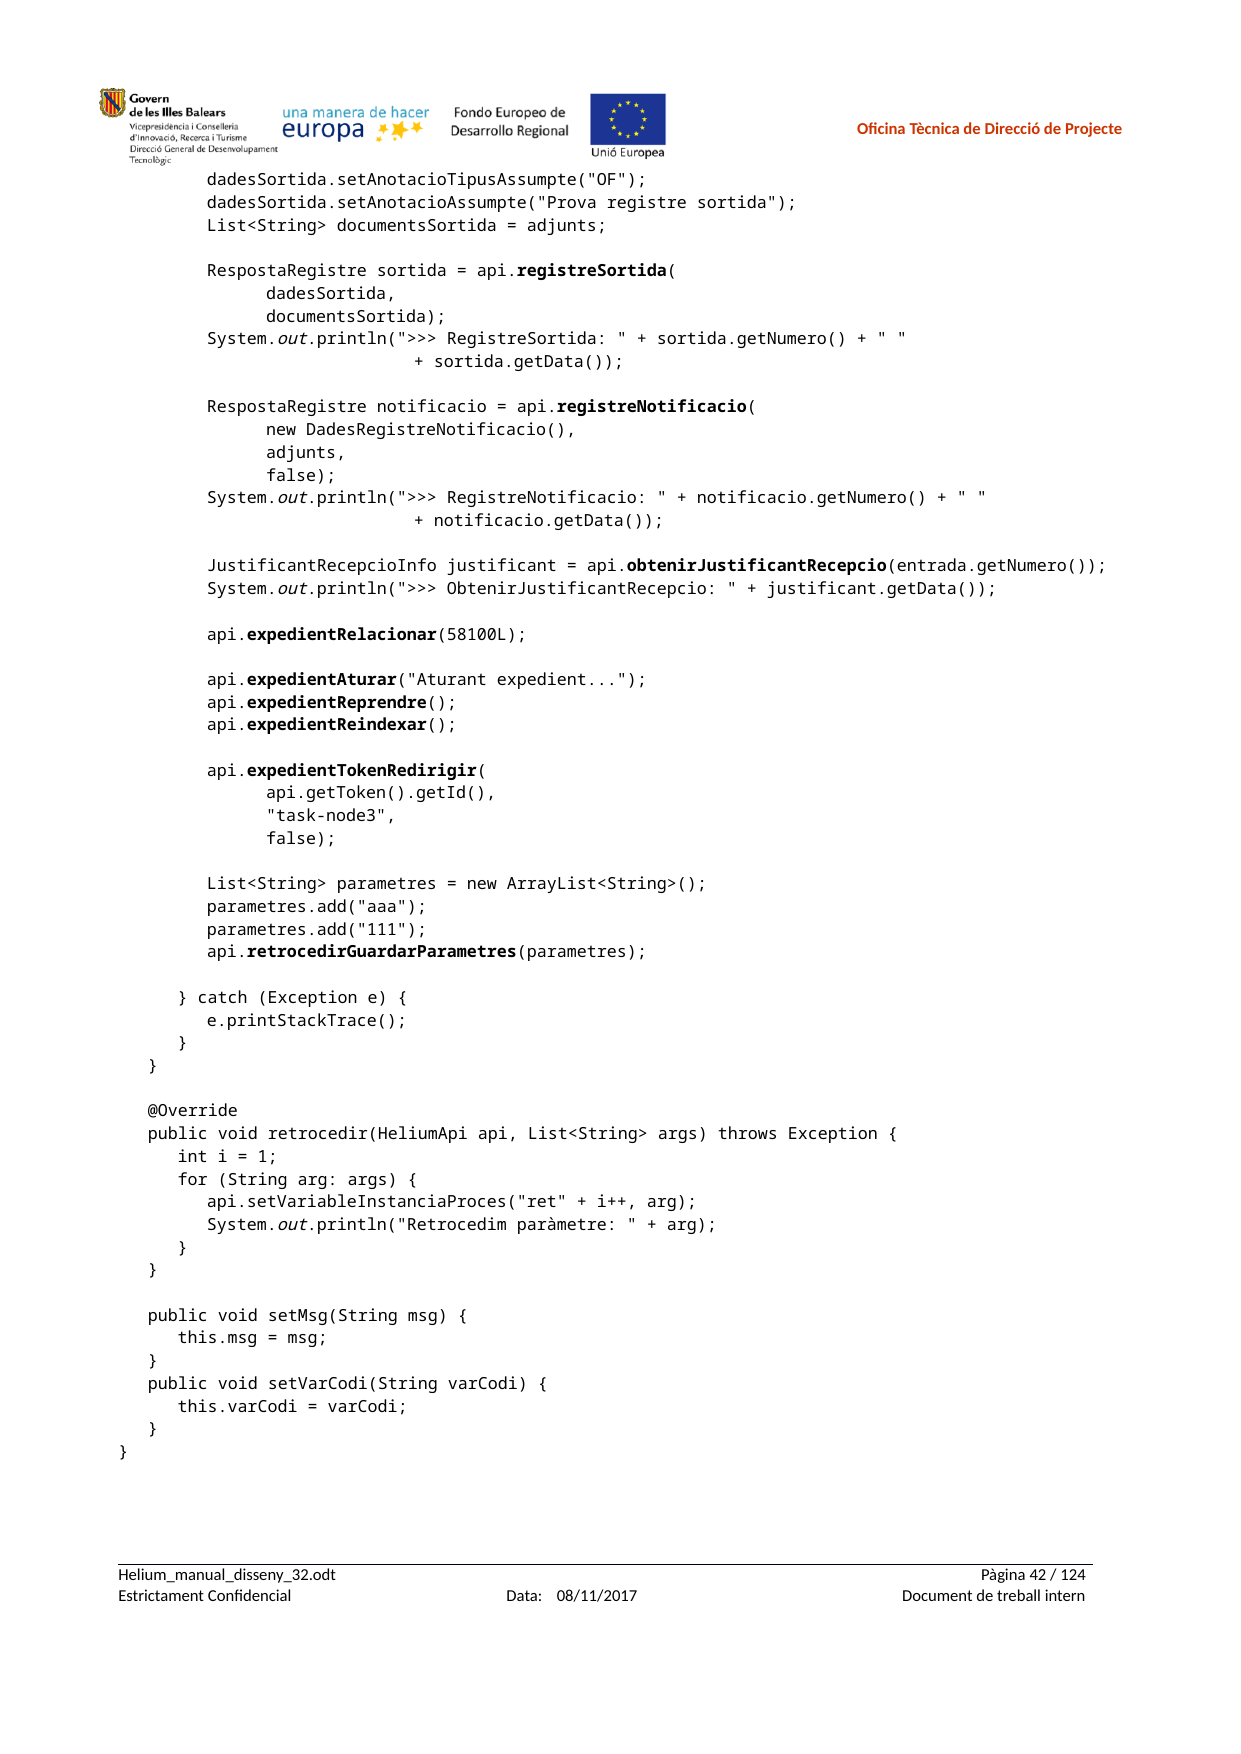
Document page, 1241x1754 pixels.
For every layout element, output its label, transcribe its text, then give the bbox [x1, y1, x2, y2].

text api.expedientReprendre(); [118, 690, 1122, 713]
text this.msg = msg; [118, 1326, 1122, 1349]
text System.out.println(">>> RegistreNotificacio: " + notificacio.getNumero() + " " [118, 486, 1122, 508]
text List<String> parametres = new ArrayList<String>(); [118, 872, 1122, 894]
text int i = 1; [118, 1144, 1122, 1167]
text parametres.add("111"); [118, 917, 1122, 940]
text false); [118, 826, 1122, 849]
text api.expedientReindexar(); [118, 713, 1122, 736]
text } [118, 1031, 1122, 1053]
text JustificantRecepcioInfo justificant = api.obtenirJustificantRecepcio(entrada.getNumero()); [118, 554, 1122, 577]
text RespostaRegistre sortida = api.registreSortida( [118, 259, 1122, 281]
text public void setMsg(String msg) { [118, 1303, 1122, 1326]
text api.retrocedirGuardarParametres(parametres); [118, 940, 1122, 963]
text } [118, 1235, 1122, 1258]
text } [118, 1349, 1122, 1371]
text RespostaRegistre notificacio = api.registreNotificacio( [118, 395, 1122, 418]
text } [118, 1053, 1122, 1076]
text System.out.println(">>> RegistreSortida: " + sortida.getNumero() + " " [118, 327, 1122, 349]
text api.expedientAturar("Aturant expedient..."); [118, 667, 1122, 690]
text documentsSortida); [118, 304, 1122, 327]
text api.setVariableInstanciaProces("ret" + i++, arg); [118, 1190, 1122, 1212]
text false); [118, 463, 1122, 486]
text @Override [118, 1099, 1122, 1122]
text } catch (Exception e) { [118, 985, 1122, 1008]
text api.expedientRelacionar(58100L); [118, 622, 1122, 645]
text + notificacio.getData()); [118, 508, 1122, 531]
text parametres.add("aaa"); [118, 894, 1122, 917]
text dadesSortida, [118, 281, 1122, 304]
text } [118, 1439, 1122, 1462]
text public void setVarCodi(String varCodi) { [118, 1371, 1122, 1394]
text adjunts, [118, 440, 1122, 463]
text this.varCodi = varCodi; [118, 1394, 1122, 1417]
text List<String> documentsSortida = adjunts; [118, 213, 1122, 236]
text System.out.println("Retrocedim paràmetre: " + arg); [118, 1212, 1122, 1235]
text e.printStackTrace(); [118, 1008, 1122, 1031]
picture [99, 87, 668, 166]
text api.expedientTokenRedirigir( [118, 758, 1122, 781]
text for (String arg: args) { [118, 1167, 1122, 1190]
text "task-node3", [118, 804, 1122, 826]
text System.out.println(">>> ObtenirJustificantRecepcio: " + justificant.getData()); [118, 577, 1122, 599]
text } [118, 1258, 1122, 1281]
text dadesSortida.setAnotacioTipusAssumpte("OF"); [118, 168, 1122, 191]
text public void retrocedir(HeliumApi api, List<String> args) throws Exception { [118, 1122, 1122, 1144]
text } [118, 1417, 1122, 1439]
text api.getToken().getId(), [118, 781, 1122, 804]
text new DadesRegistreNotificacio(), [118, 418, 1122, 440]
text + sortida.getData()); [118, 349, 1122, 372]
text dadesSortida.setAnotacioAssumpte("Prova registre sortida"); [118, 191, 1122, 213]
